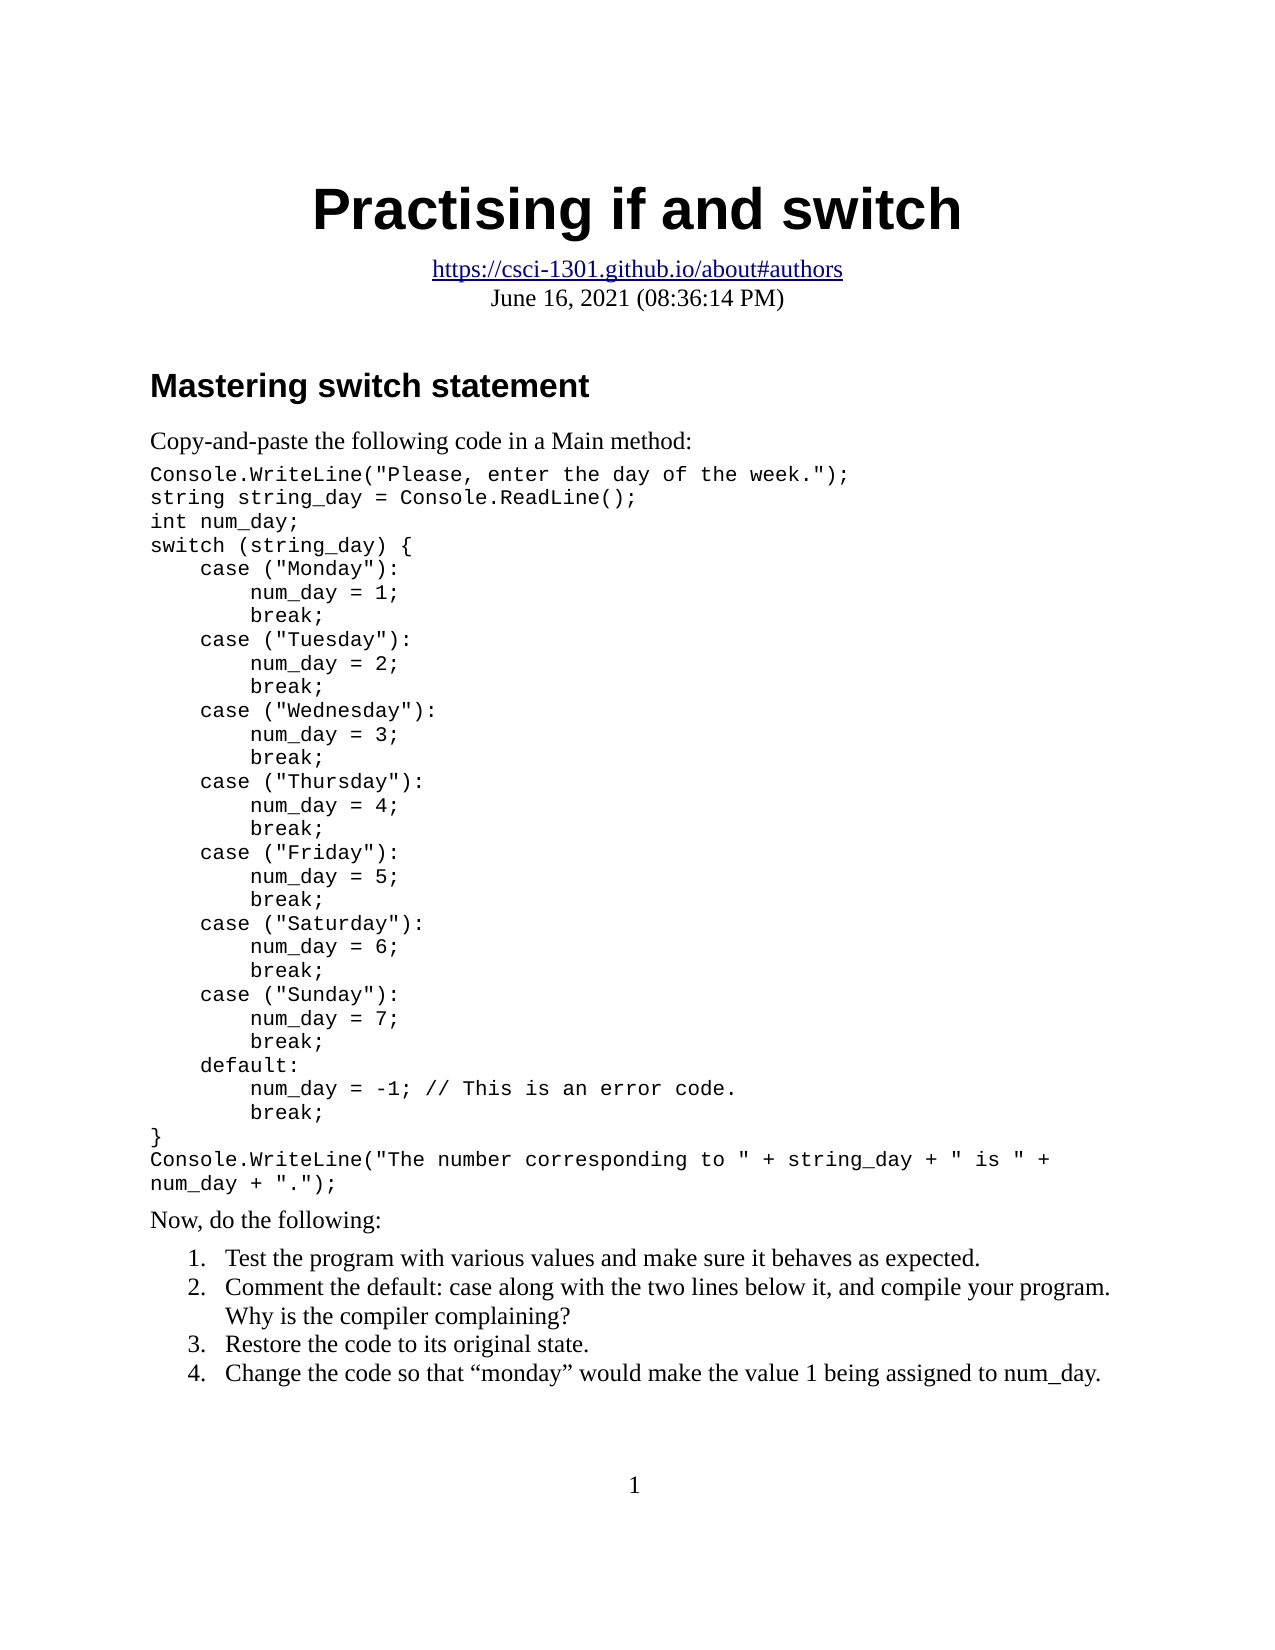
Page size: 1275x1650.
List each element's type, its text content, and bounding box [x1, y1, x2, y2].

text num_day = 5; [150, 866, 1125, 889]
text Console.WriteLine("The number corresponding to " + string_day + " is " + num_day + "."); [150, 1149, 1125, 1197]
text num_day = 4; [150, 795, 1125, 818]
subtitle Mastering switch statement [150, 366, 1125, 404]
text June 16, 2021 (08:36:14 PM) [150, 283, 1125, 312]
text case ("Friday"): [150, 842, 1125, 866]
text Copy-and-paste the following code in a Main method: [150, 426, 1125, 455]
text switch (string_day) { [150, 534, 1125, 558]
text case ("Thursday"): [150, 771, 1125, 795]
text } [150, 1126, 1125, 1149]
text Now, do the following: [150, 1206, 1125, 1234]
text break; [150, 606, 1125, 629]
text break; [150, 747, 1125, 771]
text case ("Saturday"): [150, 913, 1125, 937]
text case ("Monday"): [150, 558, 1125, 582]
text num_day = -1; // This is an error code. [150, 1078, 1125, 1102]
text break; [150, 889, 1125, 913]
text num_day = 6; [150, 937, 1125, 960]
title Practising if and switch [150, 175, 1125, 242]
text case ("Wednesday"): [150, 700, 1125, 724]
text num_day = 7; [150, 1007, 1125, 1031]
text num_day = 3; [150, 724, 1125, 747]
list Comment the default: case along with the two lines below it, and compile your program. Why is the compiler complaining? [187, 1272, 1125, 1329]
text case ("Sunday"): [150, 984, 1125, 1007]
text num_day = 2; [150, 653, 1125, 676]
text break; [150, 818, 1125, 842]
text break; [150, 1102, 1125, 1126]
list Change the code so that “monday” would make the value 1 being assigned to num_day. [187, 1358, 1125, 1387]
list Restore the code to its original state. [187, 1329, 1125, 1358]
list Test the program with various values and make sure it behaves as expected. [187, 1243, 1125, 1272]
text https://csci-1301.github.io/about#authors [150, 254, 1125, 283]
text string string_day = Console.ReadLine(); [150, 487, 1125, 511]
text default: [150, 1055, 1125, 1078]
text break; [150, 1031, 1125, 1055]
text break; [150, 960, 1125, 984]
text Console.WriteLine("Please, enter the day of the week."); [150, 464, 1125, 487]
text case ("Tuesday"): [150, 629, 1125, 653]
text int num_day; [150, 511, 1125, 534]
text num_day = 1; [150, 582, 1125, 606]
text break; [150, 676, 1125, 700]
